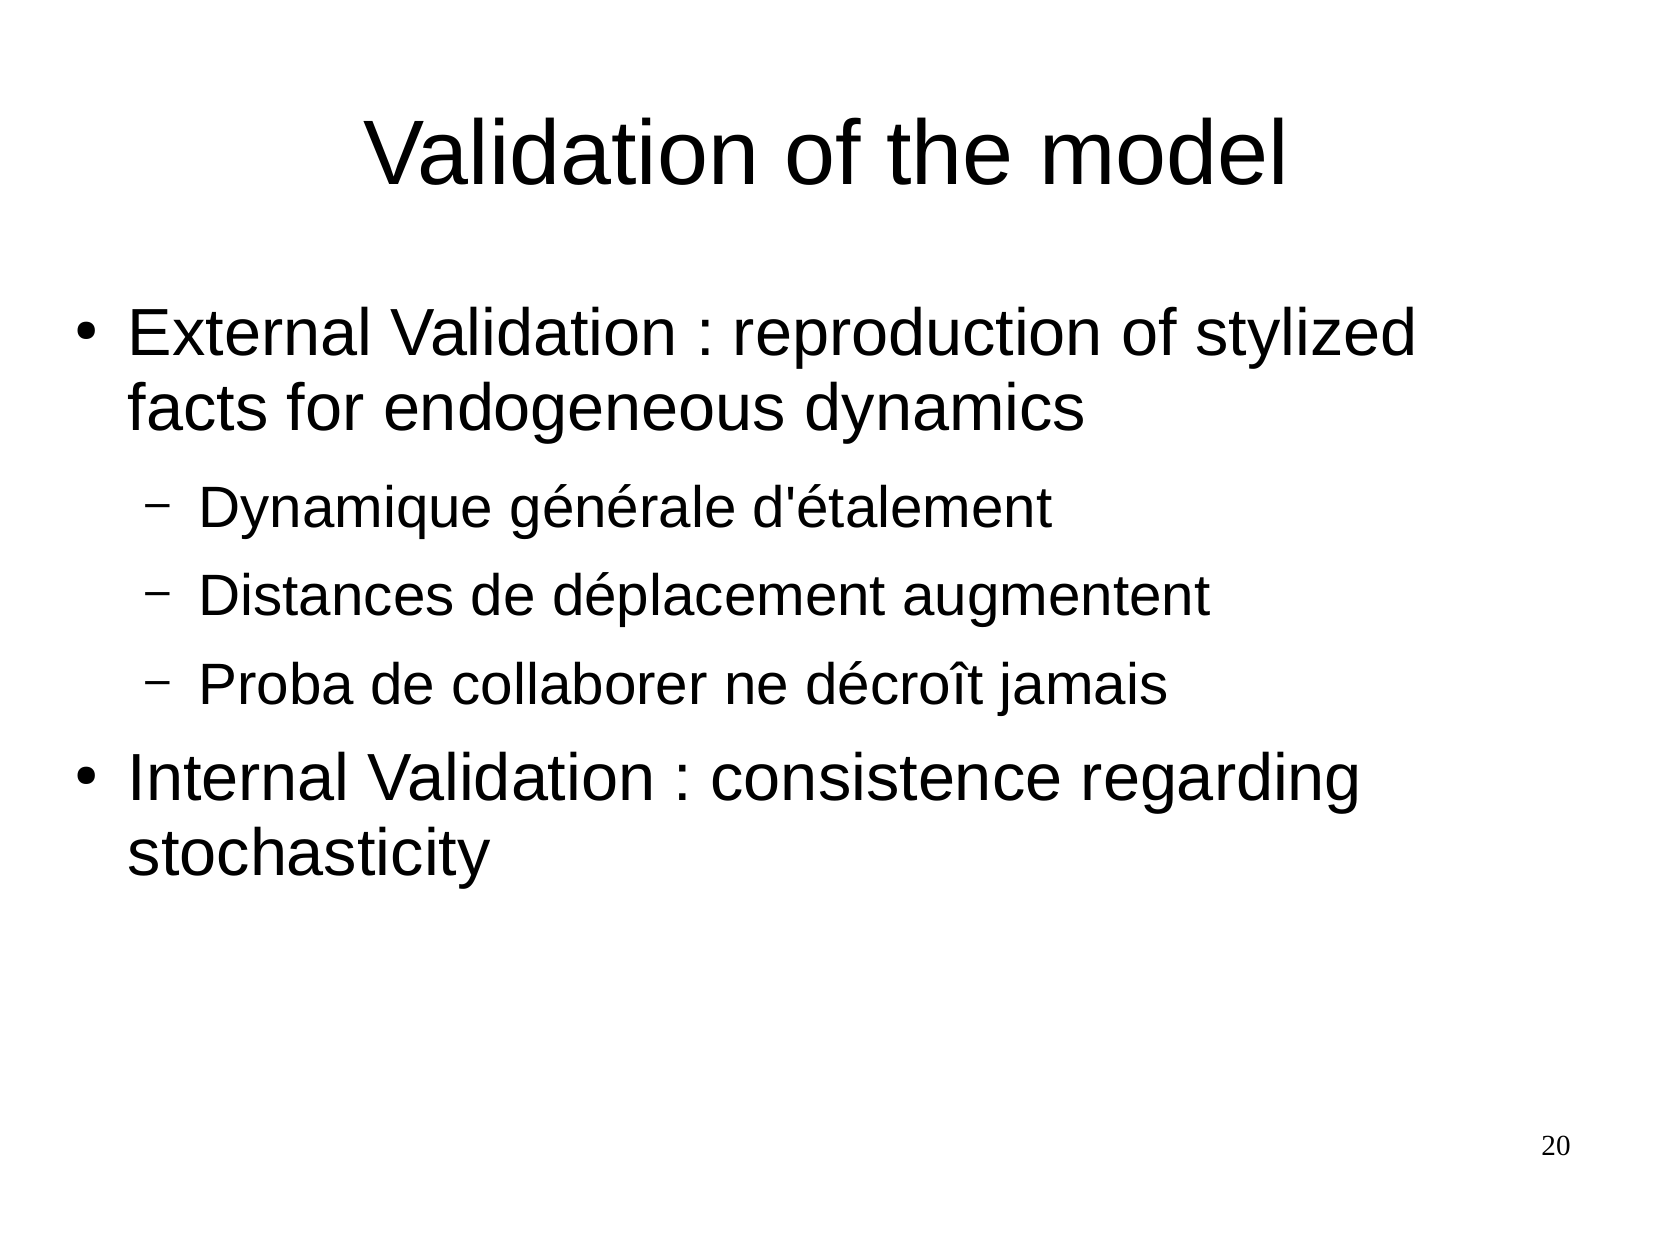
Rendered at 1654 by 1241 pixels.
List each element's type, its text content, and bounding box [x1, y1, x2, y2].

title Validation of the model [82, 49, 1571, 257]
list External Validation : reproduction of stylized facts for endogeneous dynamics Dynamique générale d'étalement Distances de déplacement augmentent Proba de collaborer ne décroît jamais Internal Validation : consistence regarding stochasticity [56, 295, 1512, 1015]
